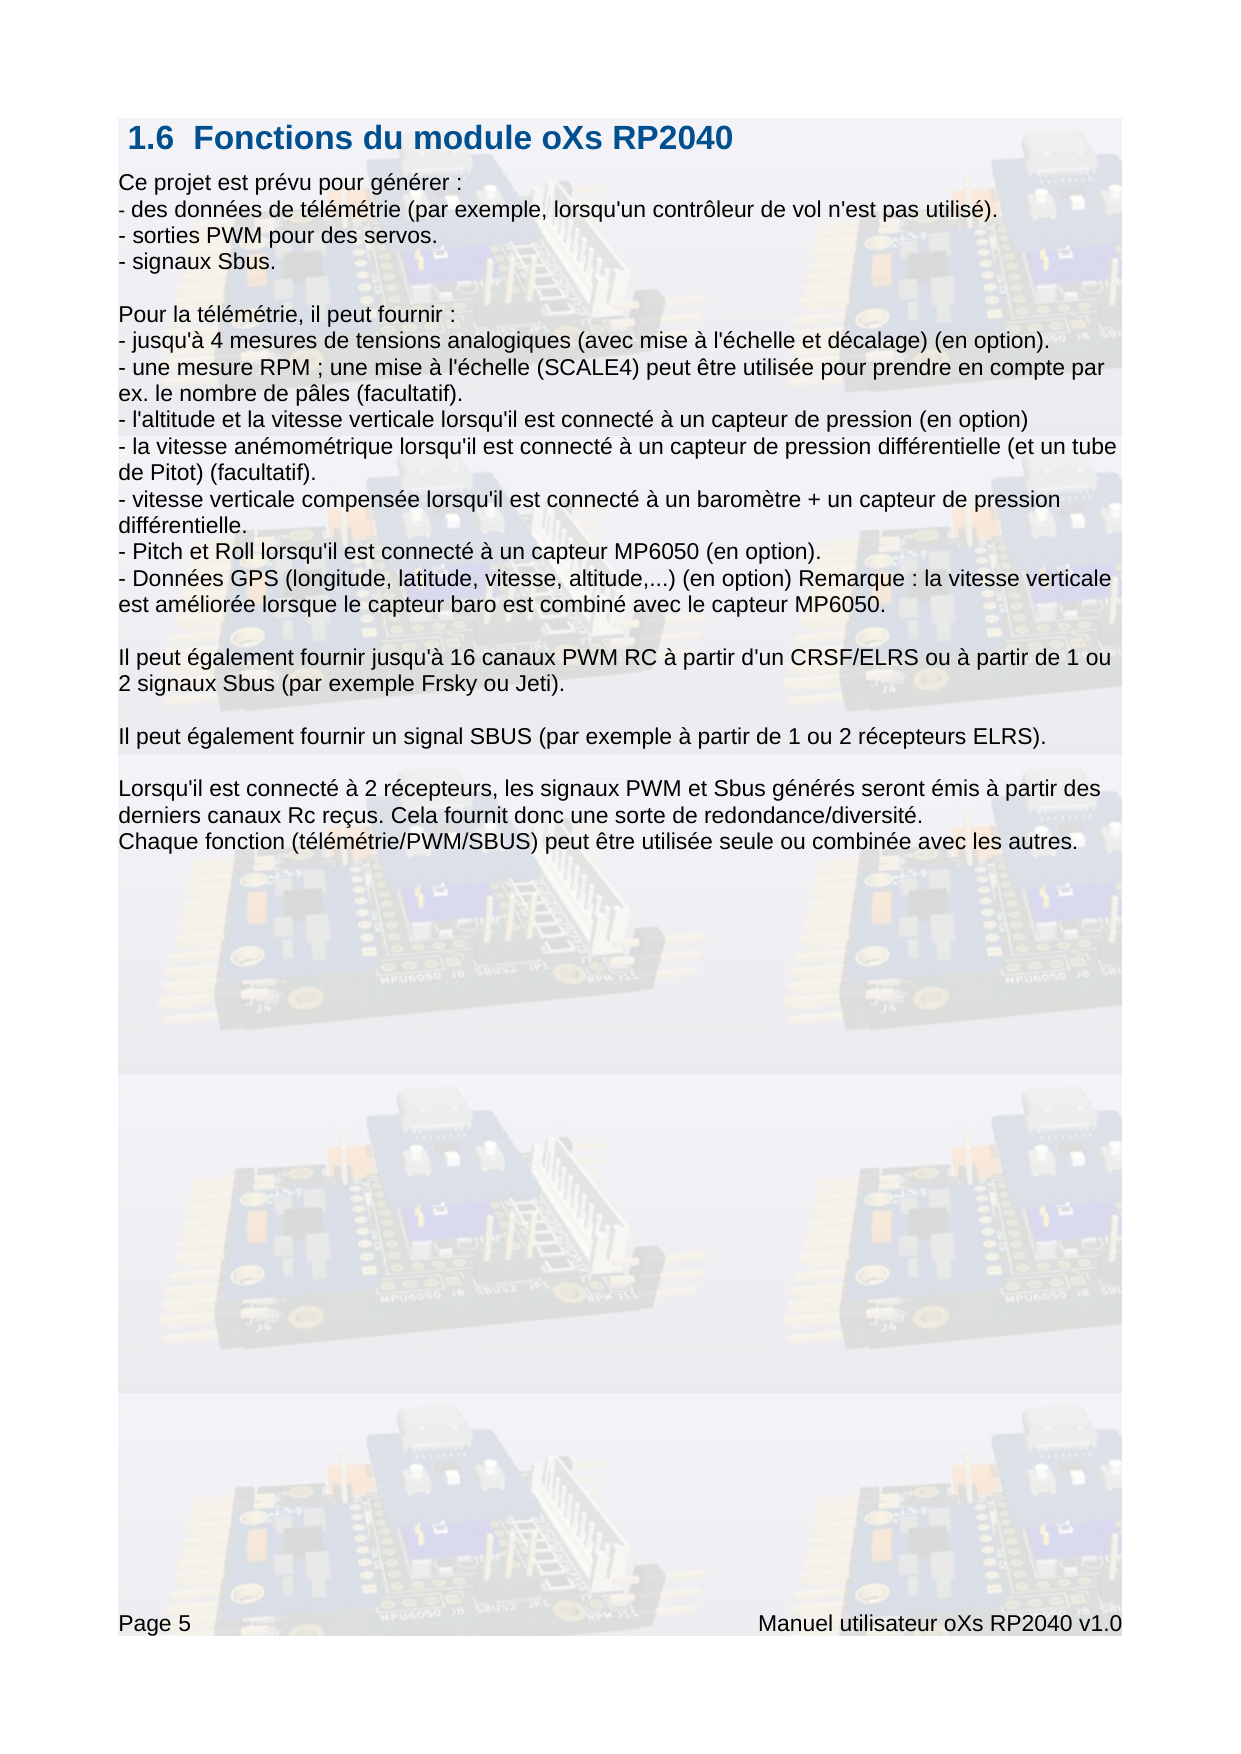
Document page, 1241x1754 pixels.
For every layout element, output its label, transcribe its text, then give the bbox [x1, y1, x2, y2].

subtitle Fonctions du module oXs RP2040 [118, 118, 1122, 157]
text - Données GPS (longitude, latitude, vitesse, altitude,...) (en option) Remarque : la vitesse verticale est améliorée lorsque le capteur baro est combiné avec le capteur MP6050. [118, 564, 1122, 617]
text - jusqu'à 4 mesures de tensions analogiques (avec mise à l'échelle et décalage) (en option). [118, 327, 1122, 354]
text - Pitch et Roll lorsqu'il est connecté à un capteur MP6050 (en option). [118, 538, 1122, 564]
text - des données de télémétrie (par exemple, lorsqu'un contrôleur de vol n'est pas utilisé). [118, 196, 1122, 222]
text - vitesse verticale compensée lorsqu'il est connecté à un baromètre + un capteur de pression différentielle. [118, 486, 1122, 538]
text Il peut également fournir un signal SBUS (par exemple à partir de 1 ou 2 récepteurs ELRS). [118, 723, 1122, 749]
text - l'altitude et la vitesse verticale lorsqu'il est connecté à un capteur de pression (en option) [118, 406, 1122, 433]
text Lorsqu'il est connecté à 2 récepteurs, les signaux PWM et Sbus générés seront émis à partir des derniers canaux Rc reçus. Cela fournit donc une sorte de redondance/diversité. [118, 775, 1122, 828]
text Ce projet est prévu pour générer : [118, 169, 1122, 196]
text - une mesure RPM ; une mise à l'échelle (SCALE4) peut être utilisée pour prendre en compte par ex. le nombre de pâles (facultatif). [118, 354, 1122, 406]
text - signaux Sbus. [118, 248, 1122, 275]
text - la vitesse anémométrique lorsqu'il est connecté à un capteur de pression différentielle (et un tube de Pitot) (facultatif). [118, 433, 1122, 486]
text Chaque fonction (télémétrie/PWM/SBUS) peut être utilisée seule ou combinée avec les autres. [118, 828, 1122, 854]
text Il peut également fournir jusqu'à 16 canaux PWM RC à partir d'un CRSF/ELRS ou à partir de 1 ou 2 signaux Sbus (par exemple Frsky ou Jeti). [118, 644, 1122, 696]
text - sorties PWM pour des servos. [118, 222, 1122, 248]
text Pour la télémétrie, il peut fournir : [118, 301, 1122, 327]
